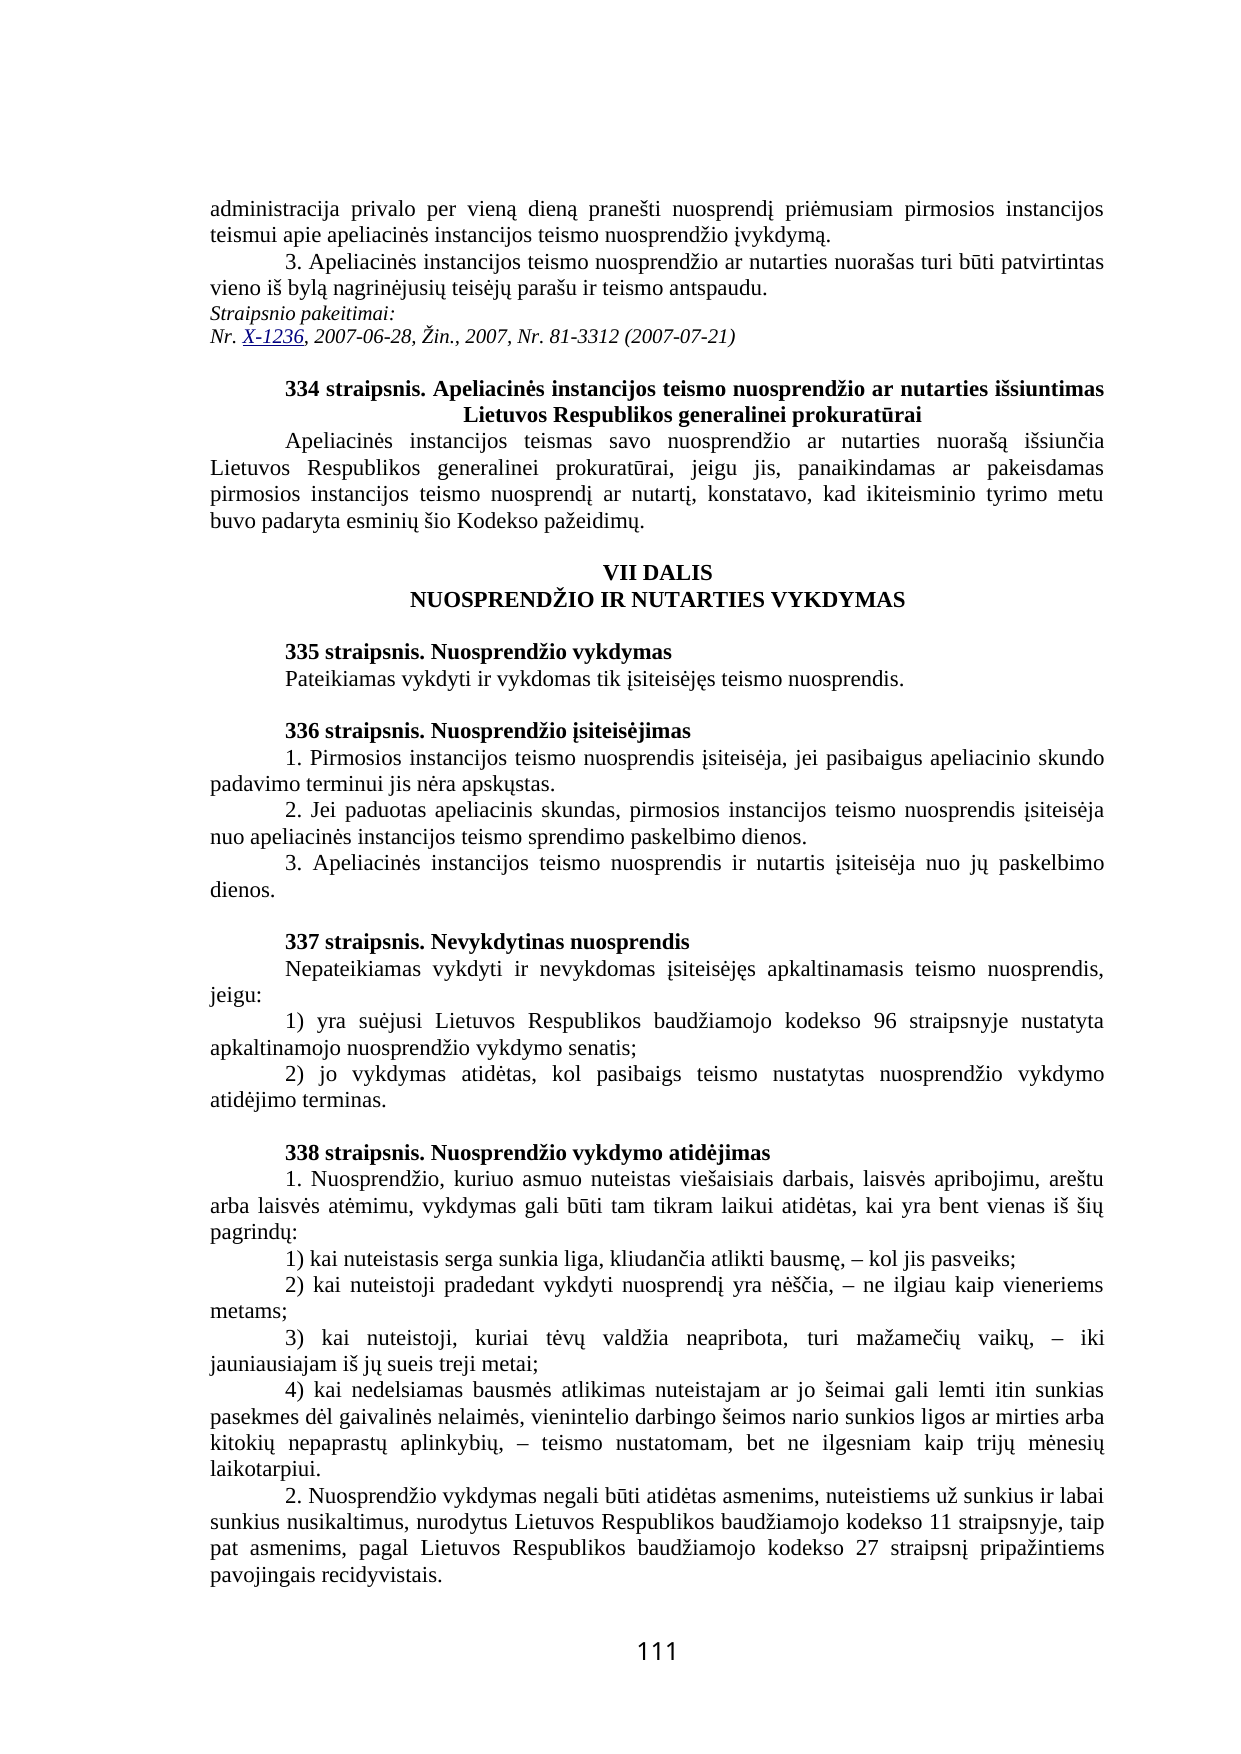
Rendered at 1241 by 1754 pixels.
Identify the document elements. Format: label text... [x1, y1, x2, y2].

text 2. Nuosprendžio vykdymas negali būti atidėtas asmenims, nuteistiems už sunkius ir labai sunkius nusikaltimus, nurodytus Lietuvos Respublikos baudžiamojo kodekso 11 straipsnyje, taip pat asmenims, pagal Lietuvos Respublikos baudžiamojo kodekso 27 straipsnį pripažintiems pavojingais recidyvistais. [210, 1482, 1106, 1587]
text 337 straipsnis. Nevykdytinas nuosprendis [210, 928, 1106, 955]
text Nepateikiamas vykdyti ir nevykdomas įsiteisėjęs apkaltinamasis teismo nuosprendis, jeigu: [210, 955, 1106, 1007]
text 2) kai nuteistoji pradedant vykdyti nuosprendį yra nėščia, – ne ilgiau kaip vieneriems metams; [210, 1271, 1106, 1324]
text 335 straipsnis. Nuosprendžio vykdymas [210, 638, 1106, 665]
text 1) yra suėjusi Lietuvos Respublikos baudžiamojo kodekso 96 straipsnyje nustatyta apkaltinamojo nuosprendžio vykdymo senatis; [210, 1007, 1106, 1060]
text Pateikiamas vykdyti ir vykdomas tik įsiteisėjęs teismo nuosprendis. [210, 665, 1106, 691]
text 4) kai nedelsiamas bausmės atlikimas nuteistajam ar jo šeimai gali lemti itin sunkias pasekmes dėl gaivalinės nelaimės, vienintelio darbingo šeimos nario sunkios ligos ar mirties arba kitokių nepaprastų aplinkybių, – teismo nustatomam, bet ne ilgesniam kaip trijų mėnesių laikotarpiui. [210, 1376, 1106, 1482]
text 1) kai nuteistasis serga sunkia liga, kliudančia atlikti bausmę, – kol jis pasveiks; [210, 1244, 1106, 1271]
text 334 straipsnis. Apeliacinės instancijos teismo nuosprendžio ar nutarties išsiuntimas Lietuvos Respublikos generalinei prokuratūrai [285, 375, 1106, 428]
subtitle VII dalis [210, 559, 1106, 586]
text Apeliacinės instancijos teismas savo nuosprendžio ar nutarties nuorašą išsiunčia Lietuvos Respublikos generalinei prokuratūrai, jeigu jis, panaikindamas ar pakeisdamas pirmosios instancijos teismo nuosprendį ar nutartį, konstatavo, kad ikiteisminio tyrimo metu buvo padaryta esminių šio Kodekso pažeidimų. [210, 428, 1106, 533]
text 1. Nuosprendžio, kuriuo asmuo nuteistas viešaisiais darbais, laisvės apribojimu, areštu arba laisvės atėmimu, vykdymas gali būti tam tikram laikui atidėtas, kai yra bent vienas iš šių pagrindų: [210, 1166, 1106, 1244]
text Nuosprendžio ir nutarties vykdymas [210, 586, 1106, 612]
text 338 straipsnis. Nuosprendžio vykdymo atidėjimas [210, 1139, 1106, 1166]
text administracija privalo per vieną dieną pranešti nuosprendį priėmusiam pirmosios instancijos teismui apie apeliacinės instancijos teismo nuosprendžio įvykdymą. [210, 195, 1106, 248]
text 2) jo vykdymas atidėtas, kol pasibaigs teismo nustatytas nuosprendžio vykdymo atidėjimo terminas. [210, 1060, 1106, 1113]
text 3) kai nuteistoji, kuriai tėvų valdžia neapribota, turi mažamečių vaikų, – iki jauniausiajam iš jų sueis treji metai; [210, 1324, 1106, 1376]
text 3. Apeliacinės instancijos teismo nuosprendis ir nutartis įsiteisėja nuo jų paskelbimo dienos. [210, 849, 1106, 902]
text 3. Apeliacinės instancijos teismo nuosprendžio ar nutarties nuorašas turi būti patvirtintas vieno iš bylą nagrinėjusių teisėjų parašu ir teismo antspaudu. [210, 248, 1106, 300]
text 336 straipsnis. Nuosprendžio įsiteisėjimas [210, 717, 1106, 744]
text 2. Jei paduotas apeliacinis skundas, pirmosios instancijos teismo nuosprendis įsiteisėja nuo apeliacinės instancijos teismo sprendimo paskelbimo dienos. [210, 797, 1106, 849]
text Straipsnio pakeitimai: [210, 300, 1106, 324]
text Nr. X-1236, 2007-06-28, Žin., 2007, Nr. 81-3312 (2007-07-21) [210, 324, 1106, 348]
text 1. Pirmosios instancijos teismo nuosprendis įsiteisėja, jei pasibaigus apeliacinio skundo padavimo terminui jis nėra apskųstas. [210, 744, 1106, 797]
